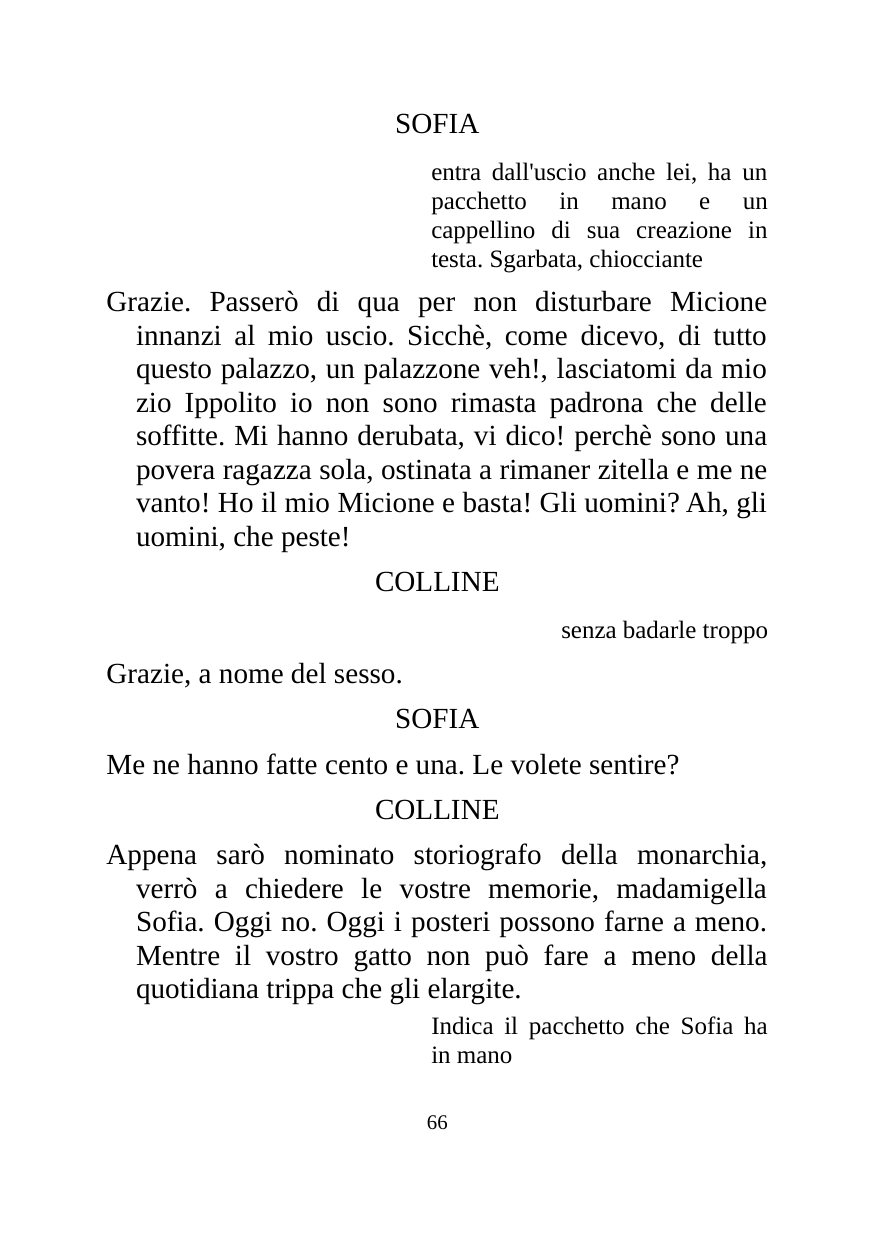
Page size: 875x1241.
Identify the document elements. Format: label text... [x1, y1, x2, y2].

text Grazie, a nome del sesso. [106, 656, 768, 690]
text Indica il pacchetto che Sofia ha in mano [431, 1011, 768, 1068]
text entra dall'uscio anche lei, ha un pacchetto in mano e un cappellino di sua creazione in testa. Sgarbata, chiocciante [431, 157, 768, 272]
text SOFIA [106, 701, 768, 735]
text COLLINE [106, 792, 768, 826]
text Appena sarò nominato storiografo della monarchia, verrò a chiedere le vostre memorie, madamigella Sofia. Oggi no. Oggi i posteri possono farne a meno. Mentre il vostro gatto non può fare a meno della quotidiana trippa che gli elargite. [106, 837, 768, 1005]
text SOFIA [106, 106, 768, 140]
text COLLINE [106, 564, 768, 598]
text senza badarle troppo [342, 616, 768, 644]
text Me ne hanno fatte cento e una. Le volete sentire? [106, 747, 768, 780]
text Grazie. Passerò di qua per non disturbare Micione innanzi al mio uscio. Sicchè, come dicevo, di tutto questo palazzo, un palazzone veh!, lasciatomi da mio zio Ippolito io non sono rimasta padrona che delle soffitte. Mi hanno derubata, vi dico! perchè sono una povera ragazza sola, ostinata a rimaner zitella e me ne vanto! Ho il mio Micione e basta! Gli uomini? Ah, gli uomini, che peste! [106, 284, 768, 553]
